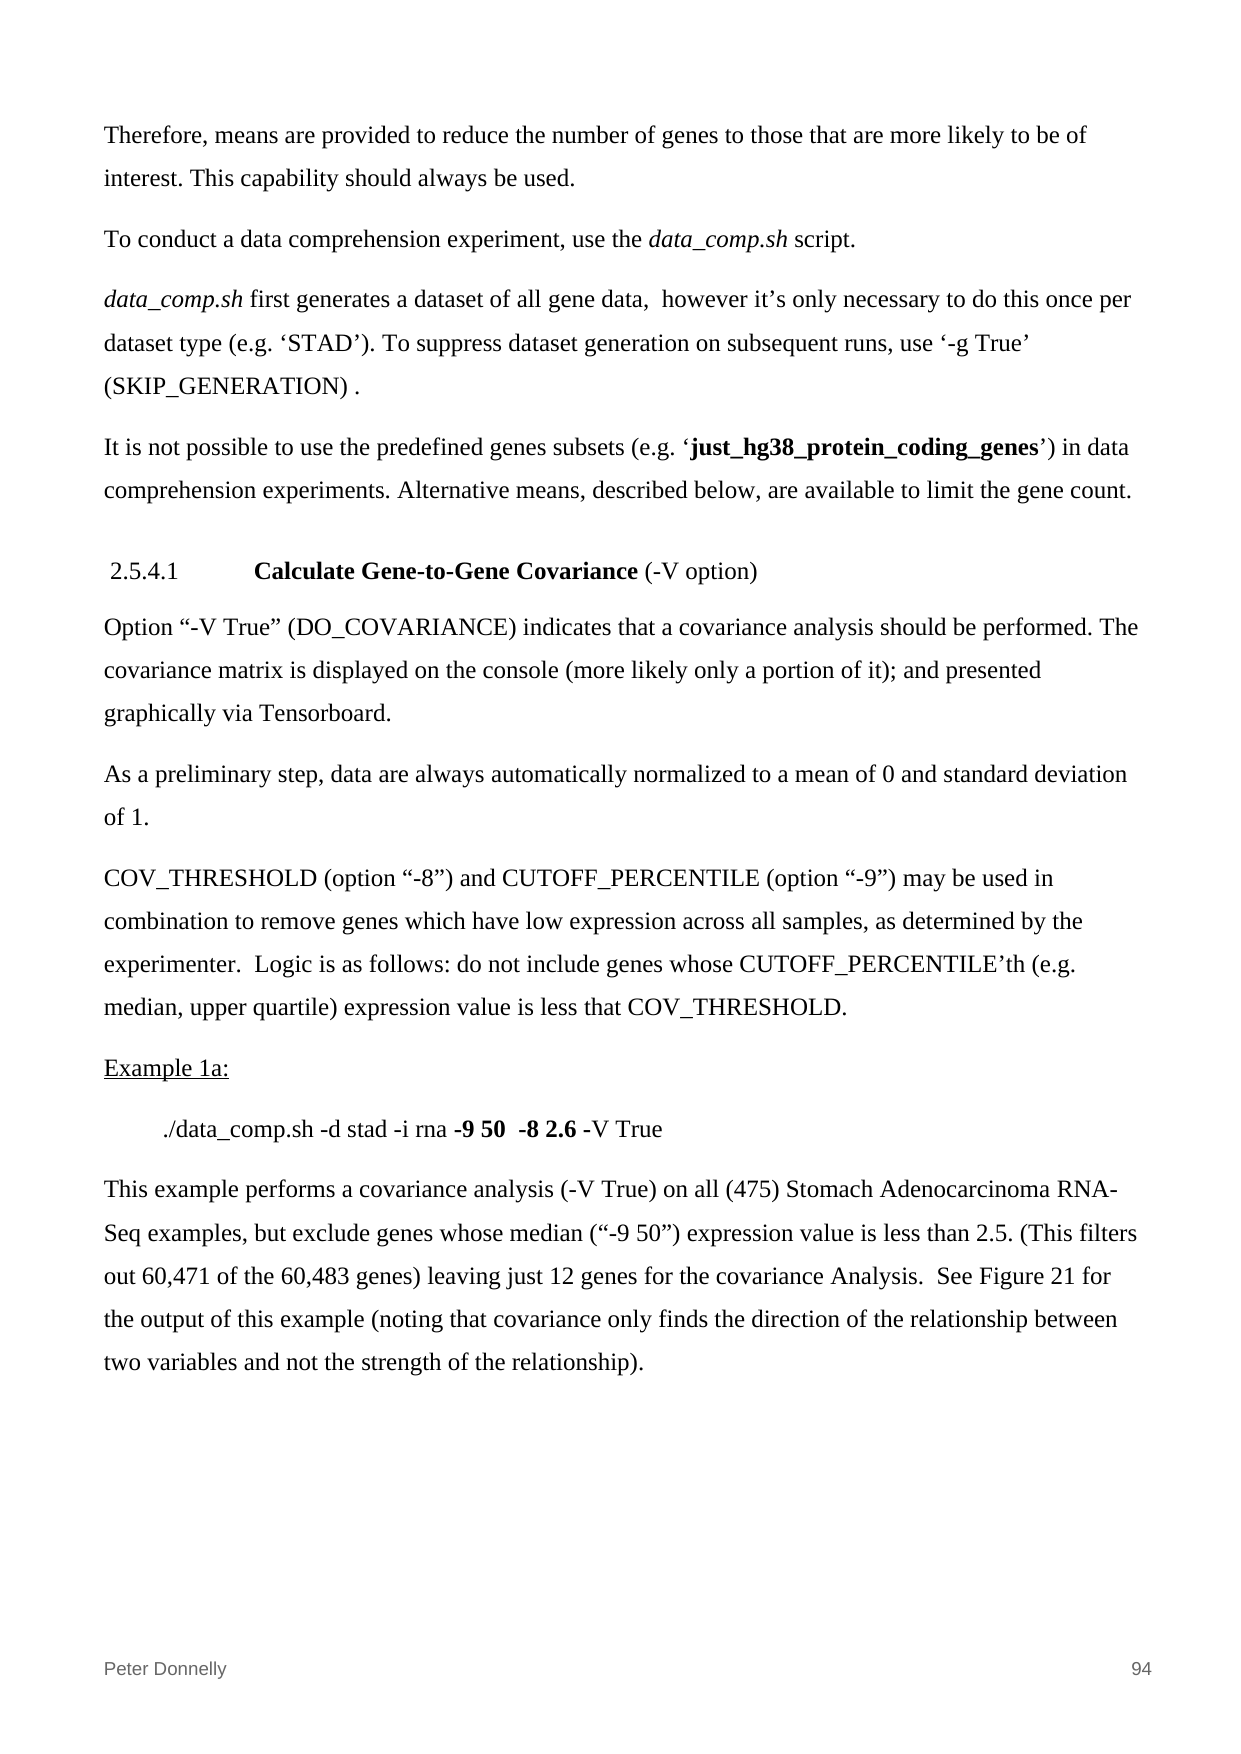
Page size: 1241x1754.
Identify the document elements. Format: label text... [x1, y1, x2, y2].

text Option “-V True” (DO_COVARIANCE) indicates that a covariance analysis should be performed. The covariance matrix is displayed on the console (more likely only a portion of it); and presented graphically via Tensorboard. [103, 612, 1146, 727]
text As a preliminary step, data are always automatically normalized to a mean of 0 and standard deviation of 1. [103, 759, 1146, 831]
text data_comp.sh first generates a dataset of all gene data, however it’s only necessary to do this once per dataset type (e.g. ‘STAD’). To suppress dataset generation on subsequent runs, use ‘-g True’ (SKIP_GENERATION) . [103, 284, 1146, 399]
text Therefore, means are provided to reduce the number of genes to those that are more likely to be of interest. This capability should always be used. [103, 120, 1146, 192]
text It is not possible to use the predefined genes subsets (e.g. ‘just_hg38_protein_coding_genes’) in data comprehension experiments. Alternative means, described below, are available to limit the gene count. [103, 432, 1146, 503]
text This example performs a covariance analysis (-V True) on all (475) Stomach Adenocarcinoma RNA-Seq examples, but exclude genes whose median (“-9 50”) expression value is less than 2.5. (This filters out 60,471 of the 60,483 genes) leaving just 12 genes for the covariance Analysis. See Figure 21 for the output of this example (noting that covariance only finds the direction of the relationship between two variables and not the strength of the relationship). [103, 1174, 1146, 1376]
text Example 1a: [103, 1053, 1146, 1082]
text COV_THRESHOLD (option “-8”) and CUTOFF_PERCENTILE (option “-9”) may be used in combination to remove genes which have low expression across all samples, as determined by the experimenter. Logic is as follows: do not include genes whose CUTOFF_PERCENTILE’th (e.g. median, upper quartile) expression value is less that COV_THRESHOLD. [103, 863, 1146, 1021]
subtitle Calculate Gene-to-Gene Covariance (-V option) [103, 556, 1146, 585]
text ./data_comp.sh -d stad -i rna -9 50 -8 2.6 -V True [162, 1114, 1146, 1142]
text To conduct a data comprehension experiment, use the data_comp.sh script. [103, 224, 1146, 252]
